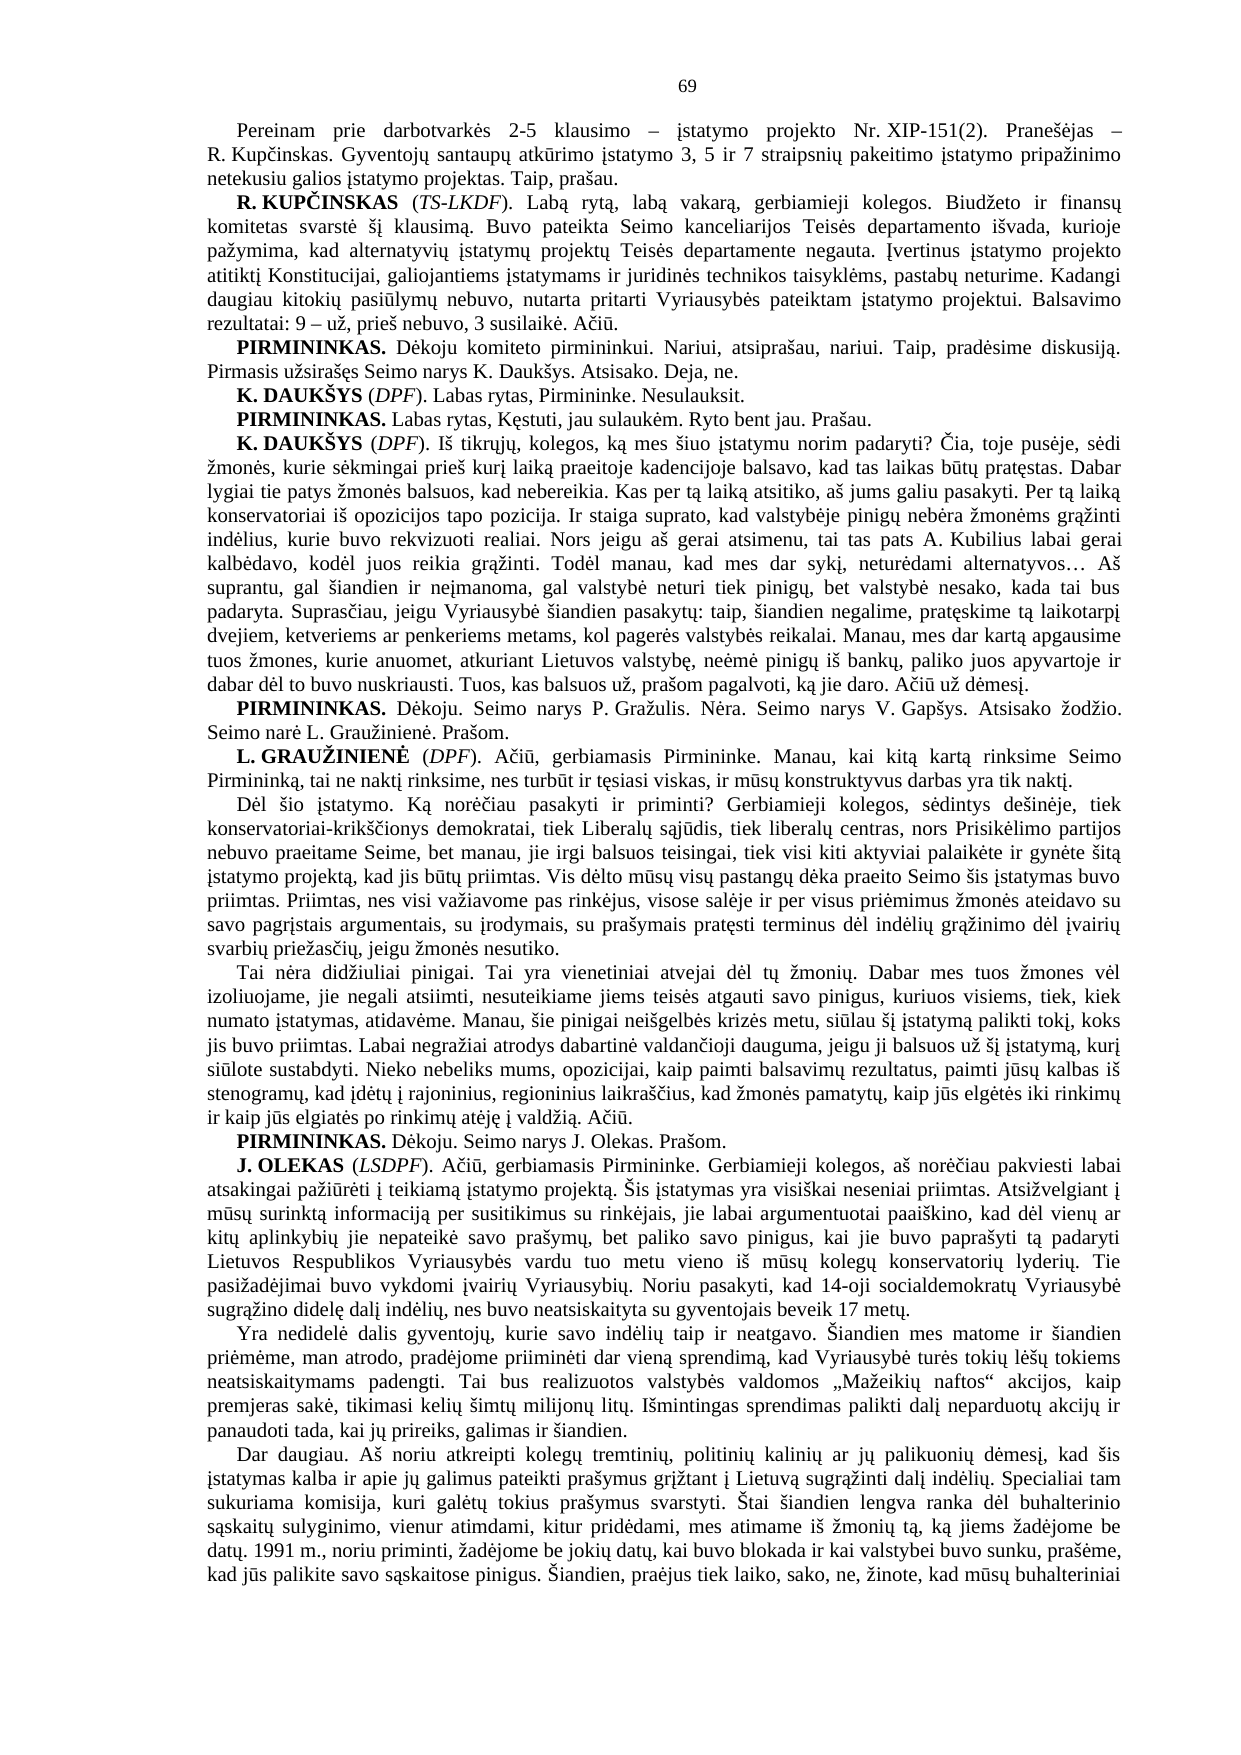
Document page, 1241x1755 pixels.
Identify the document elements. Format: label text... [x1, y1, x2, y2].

text PIRMININKAS. Dėkoju. Seimo narys J. Olekas. Prašom. [207, 1129, 1122, 1153]
text Yra nedidelė dalis gyventojų, kurie savo indėlių taip ir neatgavo. Šiandien mes matome ir šiandien priėmėme, man atrodo, pradėjome priiminėti dar vieną sprendimą, kad Vyriausybė turės tokių lėšų tokiems neatsiskaitymams padengti. Tai bus realizuotos valstybės valdomos „Mažeikių naftos“ akcijos, kaip premjeras sakė, tikimasi kelių šimtų milijonų litų. Išmintingas sprendimas palikti dalį neparduotų akcijų ir panaudoti tada, kai jų prireiks, galimas ir šiandien. [207, 1321, 1122, 1442]
text Dar daugiau. Aš noriu atkreipti kolegų tremtinių, politinių kalinių ar jų palikuonių dėmesį, kad šis įstatymas kalba ir apie jų galimus pateikti prašymus grįžtant į Lietuvą sugrąžinti dalį indėlių. Specialiai tam sukuriama komisija, kuri galėtų tokius prašymus svarstyti. Štai šiandien lengva ranka dėl buhalterinio sąskaitų sulyginimo, vienur atimdami, kitur pridėdami, mes atimame iš žmonių tą, ką jiems žadėjome be datų. 1991 m., noriu priminti, žadėjome be jokių datų, kai buvo blokada ir kai valstybei buvo sunku, prašėme, kad jūs palikite savo sąskaitose pinigus. Šiandien, praėjus tiek laiko, sako, ne, žinote, kad mūsų buhalteriniai [207, 1442, 1122, 1586]
text PIRMININKAS. Dėkoju komiteto pirmininkui. Nariui, atsiprašau, nariui. Taip, pradėsime diskusiją. Pirmasis užsirašęs Seimo narys K. Daukšys. Atsisako. Deja, ne. [207, 335, 1122, 383]
text K. DAUKŠYS (DPF). Labas rytas, Pirmininke. Nesulauksit. [207, 383, 1122, 407]
text PIRMININKAS. Labas rytas, Kęstuti, jau sulaukėm. Ryto bent jau. Prašau. [207, 407, 1122, 431]
text PIRMININKAS. Dėkoju. Seimo narys P. Gražulis. Nėra. Seimo narys V. Gapšys. Atsisako žodžio. Seimo narė L. Graužinienė. Prašom. [207, 696, 1122, 744]
text Tai nėra didžiuliai pinigai. Tai yra vienetiniai atvejai dėl tų žmonių. Dabar mes tuos žmones vėl izoliuojame, jie negali atsiimti, nesuteikiame jiems teisės atgauti savo pinigus, kuriuos visiems, tiek, kiek numato įstatymas, atidavėme. Manau, šie pinigai neišgelbės krizės metu, siūlau šį įstatymą palikti tokį, koks jis buvo priimtas. Labai negražiai atrodys dabartinė valdančioji dauguma, jeigu ji balsuos už šį įstatymą, kurį siūlote sustabdyti. Nieko nebeliks mums, opozicijai, kaip paimti balsavimų rezultatus, paimti jūsų kalbas iš stenogramų, kad įdėtų į rajoninius, regioninius laikraščius, kad žmonės pamatytų, kaip jūs elgėtės iki rinkimų ir kaip jūs elgiatės po rinkimų atėję į valdžią. Ačiū. [207, 960, 1122, 1129]
text R. KUPČINSKAS (TS-LKDF). Labą rytą, labą vakarą, gerbiamieji kolegos. Biudžeto ir finansų komitetas svarstė šį klausimą. Buvo pateikta Seimo kanceliarijos Teisės departamento išvada, kurioje pažymima, kad alternatyvių įstatymų projektų Teisės departamente negauta. Įvertinus įstatymo projekto atitiktį Konstitucijai, galiojantiems įstatymams ir juridinės technikos taisyklėms, pastabų neturime. Kadangi daugiau kitokių pasiūlymų nebuvo, nutarta pritarti Vyriausybės pateiktam įstatymo projektui. Balsavimo rezultatai: 9 – už, prieš nebuvo, 3 susilaikė. Ačiū. [207, 190, 1122, 335]
text Dėl šio įstatymo. Ką norėčiau pasakyti ir priminti? Gerbiamieji kolegos, sėdintys dešinėje, tiek konservatoriai-krikščionys demokratai, tiek Liberalų sąjūdis, tiek liberalų centras, nors Prisikėlimo partijos nebuvo praeitame Seime, bet manau, jie irgi balsuos teisingai, tiek visi kiti aktyviai palaikėte ir gynėte šitą įstatymo projektą, kad jis būtų priimtas. Vis dėlto mūsų visų pastangų dėka praeito Seimo šis įstatymas buvo priimtas. Priimtas, nes visi važiavome pas rinkėjus, visose salėje ir per visus priėmimus žmonės ateidavo su savo pagrįstais argumentais, su įrodymais, su prašymais pratęsti terminus dėl indėlių grąžinimo dėl įvairių svarbių priežasčių, jeigu žmonės nesutiko. [207, 792, 1122, 960]
text Pereinam prie darbotvarkės 2-5 klausimo – įstatymo projekto Nr. XIP-151(2). Pranešėjas – R. Kupčinskas. Gyventojų santaupų atkūrimo įstatymo 3, 5 ir 7 straipsnių pakeitimo įstatymo pripažinimo netekusiu galios įstatymo projektas. Taip, prašau. [207, 118, 1122, 190]
text J. OLEKAS (LSDPF). Ačiū, gerbiamasis Pirmininke. Gerbiamieji kolegos, aš norėčiau pakviesti labai atsakingai pažiūrėti į teikiamą įstatymo projektą. Šis įstatymas yra visiškai neseniai priimtas. Atsižvelgiant į mūsų surinktą informaciją per susitikimus su rinkėjais, jie labai argumentuotai paaiškino, kad dėl vienų ar kitų aplinkybių jie nepateikė savo prašymų, bet paliko savo pinigus, kai jie buvo paprašyti tą padaryti Lietuvos Respublikos Vyriausybės vardu tuo metu vieno iš mūsų kolegų konservatorių lyderių. Tie pasižadėjimai buvo vykdomi įvairių Vyriausybių. Noriu pasakyti, kad 14-oji socialdemokratų Vyriausybė sugrąžino didelę dalį indėlių, nes buvo neatsiskaityta su gyventojais beveik 17 metų. [207, 1153, 1122, 1321]
text L. GRAUŽINIENĖ (DPF). Ačiū, gerbiamasis Pirmininke. Manau, kai kitą kartą rinksime Seimo Pirmininką, tai ne naktį rinksime, nes turbūt ir tęsiasi viskas, ir mūsų konstruktyvus darbas yra tik naktį. [207, 744, 1122, 792]
text K. DAUKŠYS (DPF). Iš tikrųjų, kolegos, ką mes šiuo įstatymu norim padaryti? Čia, toje pusėje, sėdi žmonės, kurie sėkmingai prieš kurį laiką praeitoje kadencijoje balsavo, kad tas laikas būtų pratęstas. Dabar lygiai tie patys žmonės balsuos, kad nebereikia. Kas per tą laiką atsitiko, aš jums galiu pasakyti. Per tą laiką konservatoriai iš opozicijos tapo pozicija. Ir staiga suprato, kad valstybėje pinigų nebėra žmonėms grąžinti indėlius, kurie buvo rekvizuoti realiai. Nors jeigu aš gerai atsimenu, tai tas pats A. Kubilius labai gerai kalbėdavo, kodėl juos reikia grąžinti. Todėl manau, kad mes dar sykį, neturėdami alternatyvos… Aš suprantu, gal šiandien ir neįmanoma, gal valstybė neturi tiek pinigų, bet valstybė nesako, kada tai bus padaryta. Suprasčiau, jeigu Vyriausybė šiandien pasakytų: taip, šiandien negalime, pratęskime tą laikotarpį dvejiem, ketveriems ar penkeriems metams, kol pagerės valstybės reikalai. Manau, mes dar kartą apgausime tuos žmones, kurie anuomet, atkuriant Lietuvos valstybę, neėmė pinigų iš bankų, paliko juos apyvartoje ir dabar dėl to buvo nuskriausti. Tuos, kas balsuos už, prašom pagalvoti, ką jie daro. Ačiū už dėmesį. [207, 431, 1122, 696]
